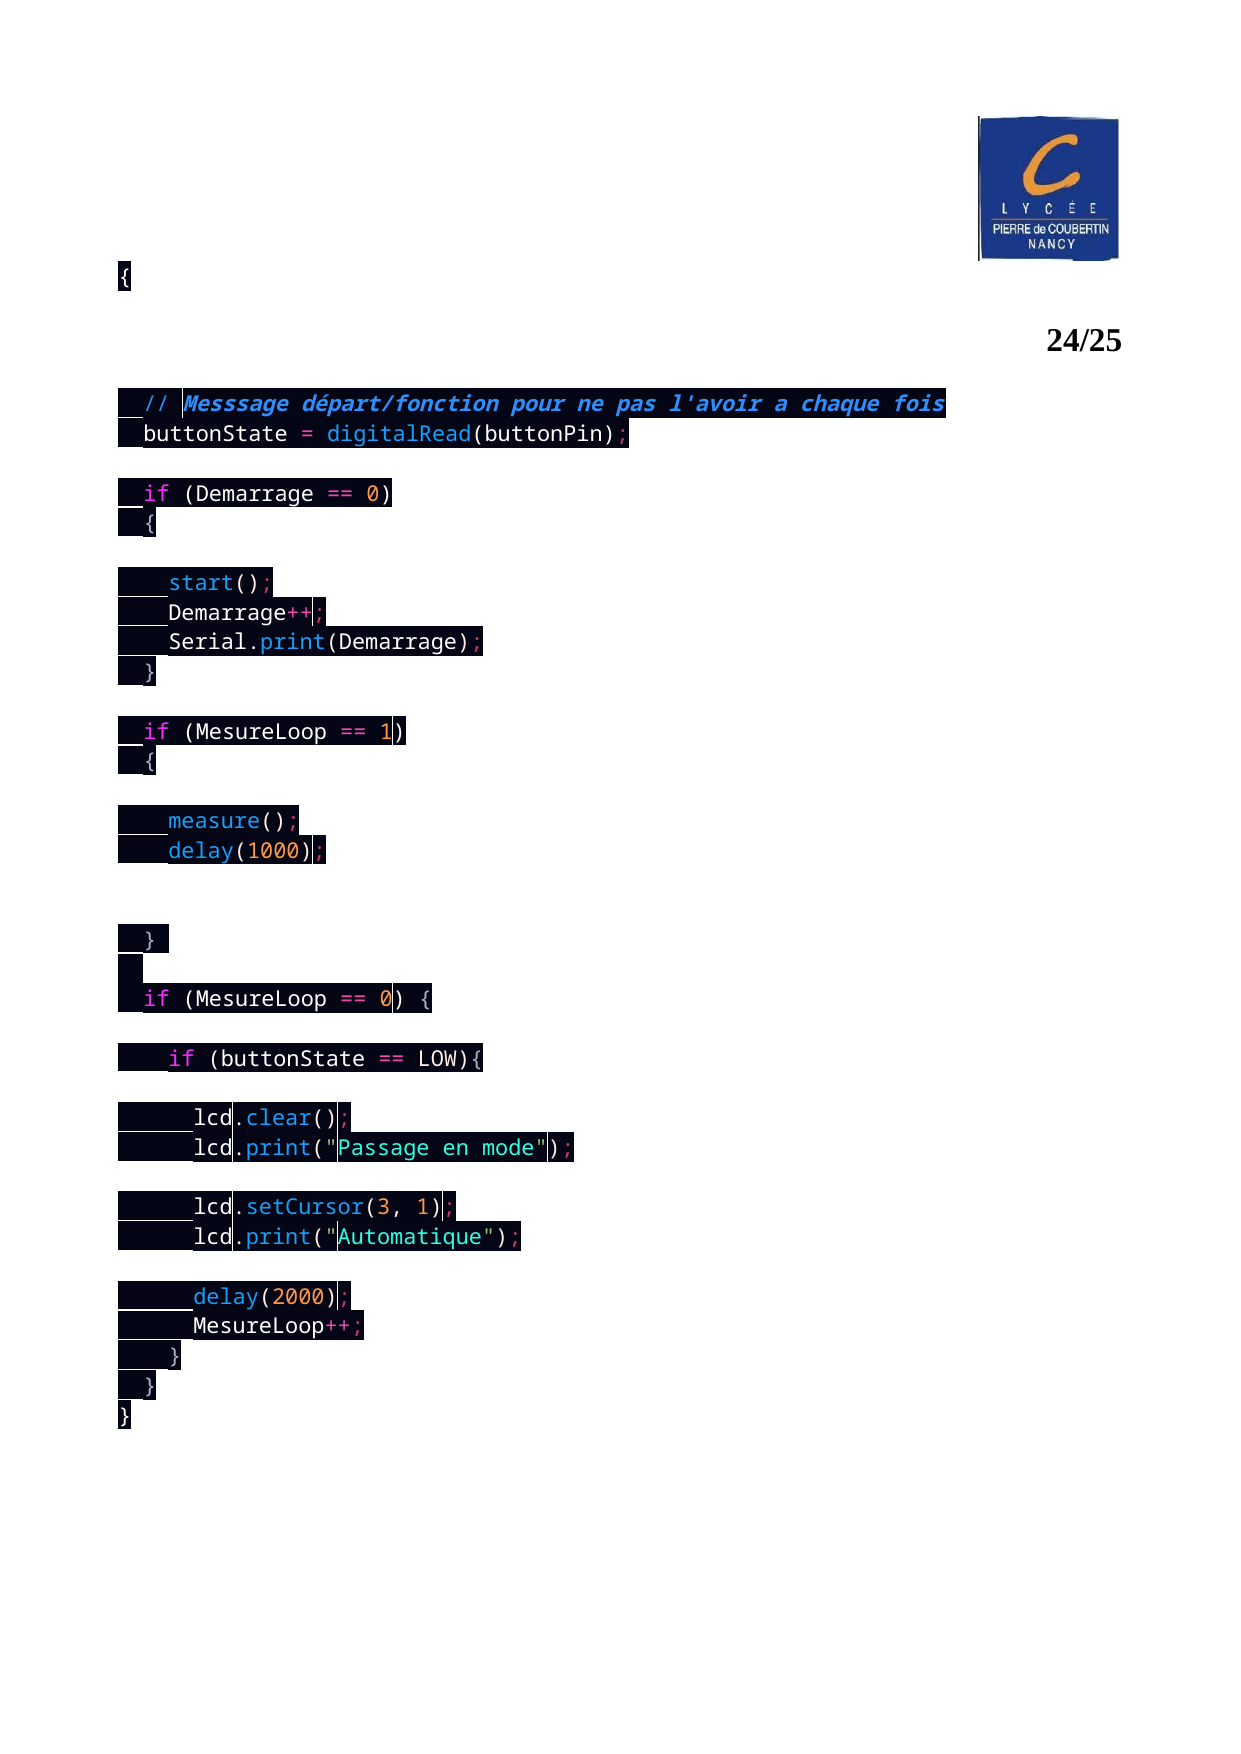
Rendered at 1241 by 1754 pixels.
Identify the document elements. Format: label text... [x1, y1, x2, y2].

text 24/25 [118, 320, 1122, 358]
text } [118, 1340, 1122, 1370]
text buttonState = digitalRead(buttonPin); [118, 418, 1122, 448]
picture [975, 116, 1120, 261]
text if (MesureLoop == 0) { [118, 983, 1122, 1013]
text } [118, 1370, 1122, 1400]
text lcd.setCursor(3, 1); [118, 1191, 1122, 1221]
text delay(2000); [118, 1281, 1122, 1310]
text { [118, 745, 1122, 775]
text start(); [118, 567, 1122, 597]
text delay(1000); [118, 835, 1122, 864]
text Demarrage++; [118, 597, 1122, 626]
text MesureLoop++; [118, 1310, 1122, 1340]
text lcd.print("Passage en mode"); [118, 1132, 1122, 1162]
text if (buttonState == LOW){ [118, 1043, 1122, 1072]
text } [118, 656, 1122, 686]
text { [118, 507, 1122, 537]
text lcd.print("Automatique"); [118, 1221, 1122, 1251]
text { [118, 261, 1122, 291]
text if (MesureLoop == 1) [118, 716, 1122, 745]
text measure(); [118, 805, 1122, 835]
text lcd.clear(); [118, 1102, 1122, 1132]
text } [118, 924, 1122, 953]
text // Messsage départ/fonction pour ne pas l'avoir a chaque fois [118, 388, 1122, 418]
text Serial.print(Demarrage); [118, 626, 1122, 656]
text } [118, 1400, 1122, 1429]
text if (Demarrage == 0) [118, 477, 1122, 507]
